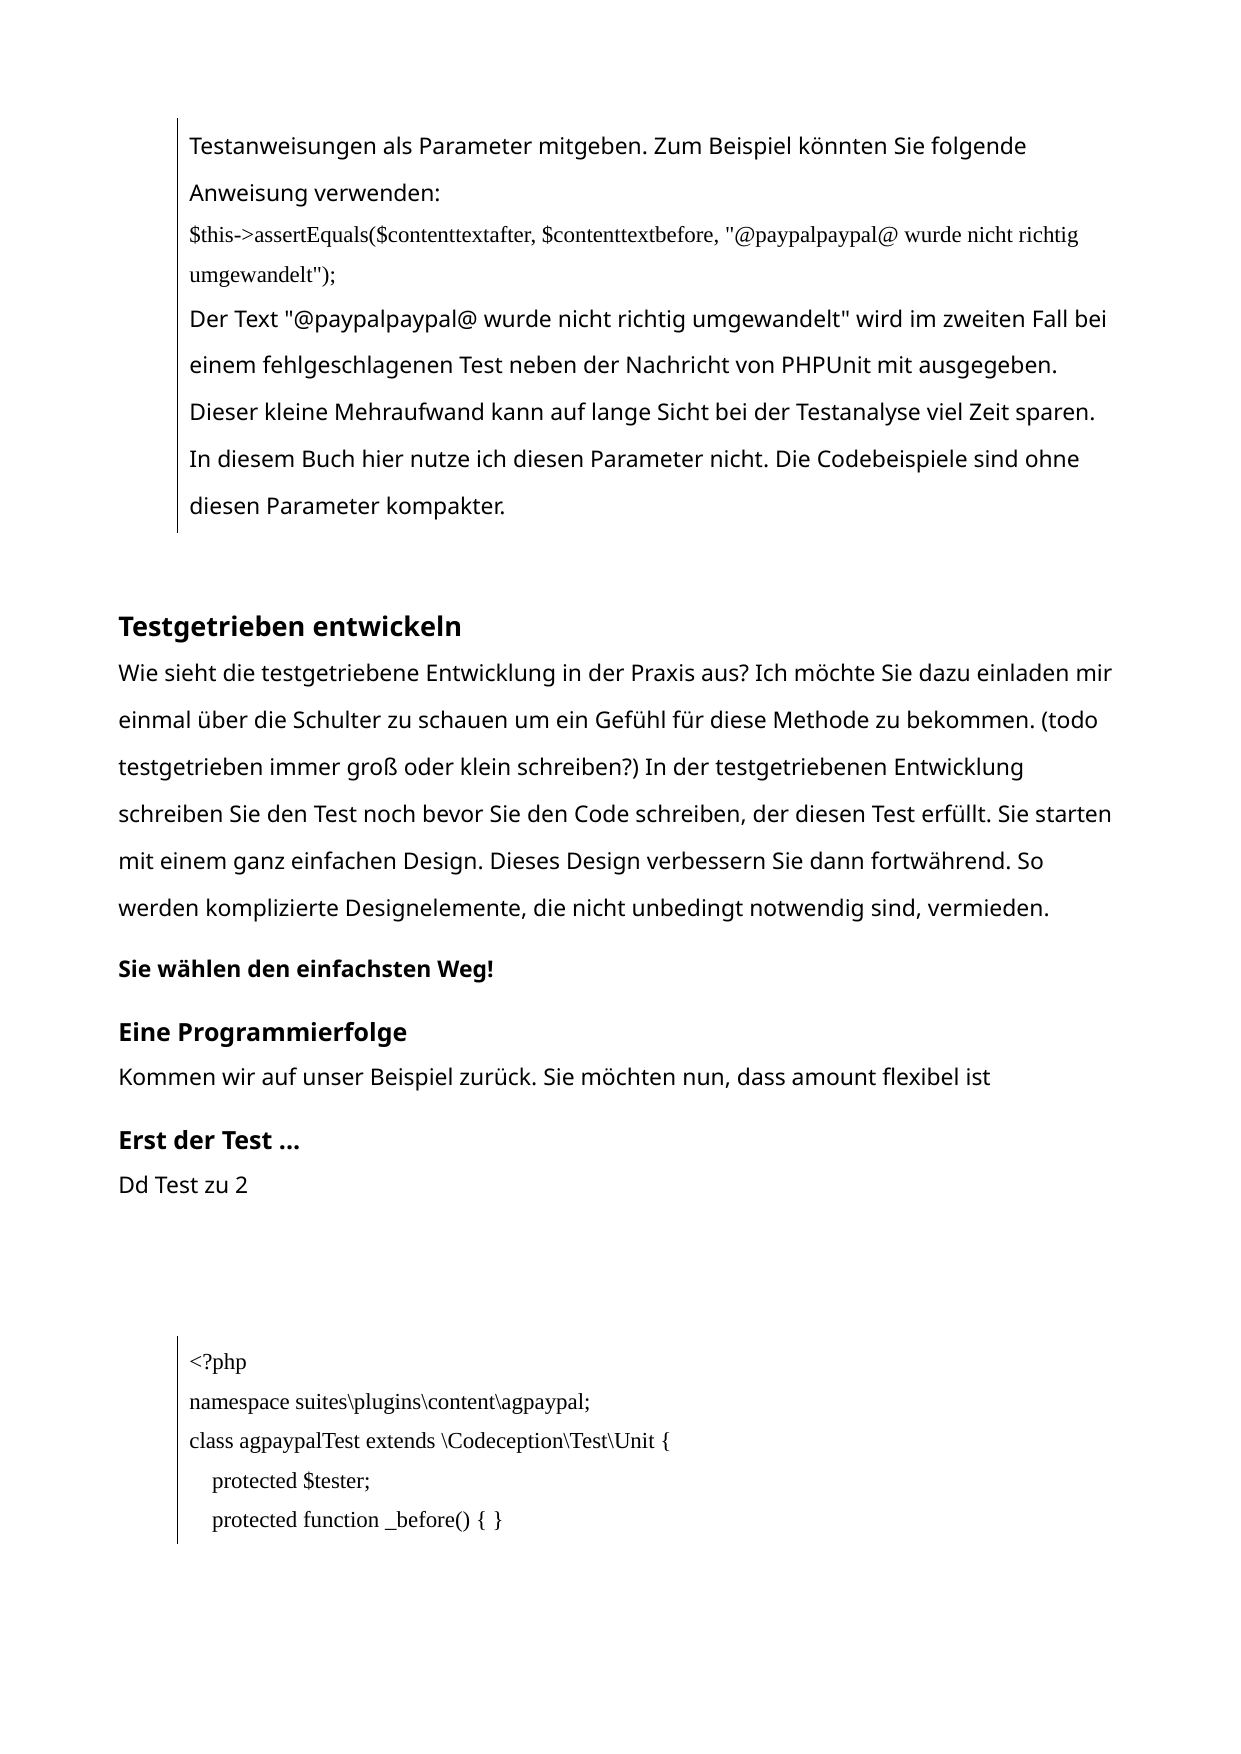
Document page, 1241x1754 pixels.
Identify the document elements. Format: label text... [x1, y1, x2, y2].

subtitle Testgetrieben entwickeln [118, 608, 1122, 645]
subtitle Erst der Test ... [118, 1122, 1122, 1157]
text Wie sieht die testgetriebene Entwicklung in der Praxis aus? Ich möchte Sie dazu einladen mir einmal über die Schulter zu schauen um ein Gefühl für diese Methode zu bekommen. (todo testgetrieben immer groß oder klein schreiben?) In der testgetriebenen Entwicklung schreiben Sie den Test noch bevor Sie den Code schreiben, der diesen Test erfüllt. Sie starten mit einem ganz einfachen Design. Dieses Design verbessern Sie dann fortwährend. So werden komplizierte Designelemente, die nicht unbedingt notwendig sind, vermieden. [118, 657, 1122, 923]
subtitle Eine Programmierfolge [118, 1014, 1122, 1048]
text Kommen wir auf unser Beispiel zurück. Sie möchten nun, dass amount flexibel ist [118, 1061, 1122, 1092]
text <?php namespace suites\plugins\content\agpaypal; class agpaypalTest extends \Codeception\Test\Unit { protected $tester; protected function _before() { } [178, 1336, 1122, 1544]
text Dd Test zu 2 [118, 1169, 1122, 1200]
text Sie wählen den einfachsten Weg! [118, 953, 1122, 984]
text Testanweisungen als Parameter mitgeben. Zum Beispiel könnten Sie folgende Anweisung verwenden: $this->assertEquals($contenttextafter, $contenttextbefore, "@paypalpaypal@ wurde nicht richtig umgewandelt"); Der Text "@paypalpaypal@ wurde nicht richtig umgewandelt" wird im zweiten Fall bei einem fehlgeschlagenen Test neben der Nachricht von PHPUnit mit ausgegeben. Dieser kleine Mehraufwand kann auf lange Sicht bei der Testanalyse viel Zeit sparen. In diesem Buch hier nutze ich diesen Parameter nicht. Die Codebeispiele sind ohne diesen Parameter kompakter. [178, 118, 1122, 533]
